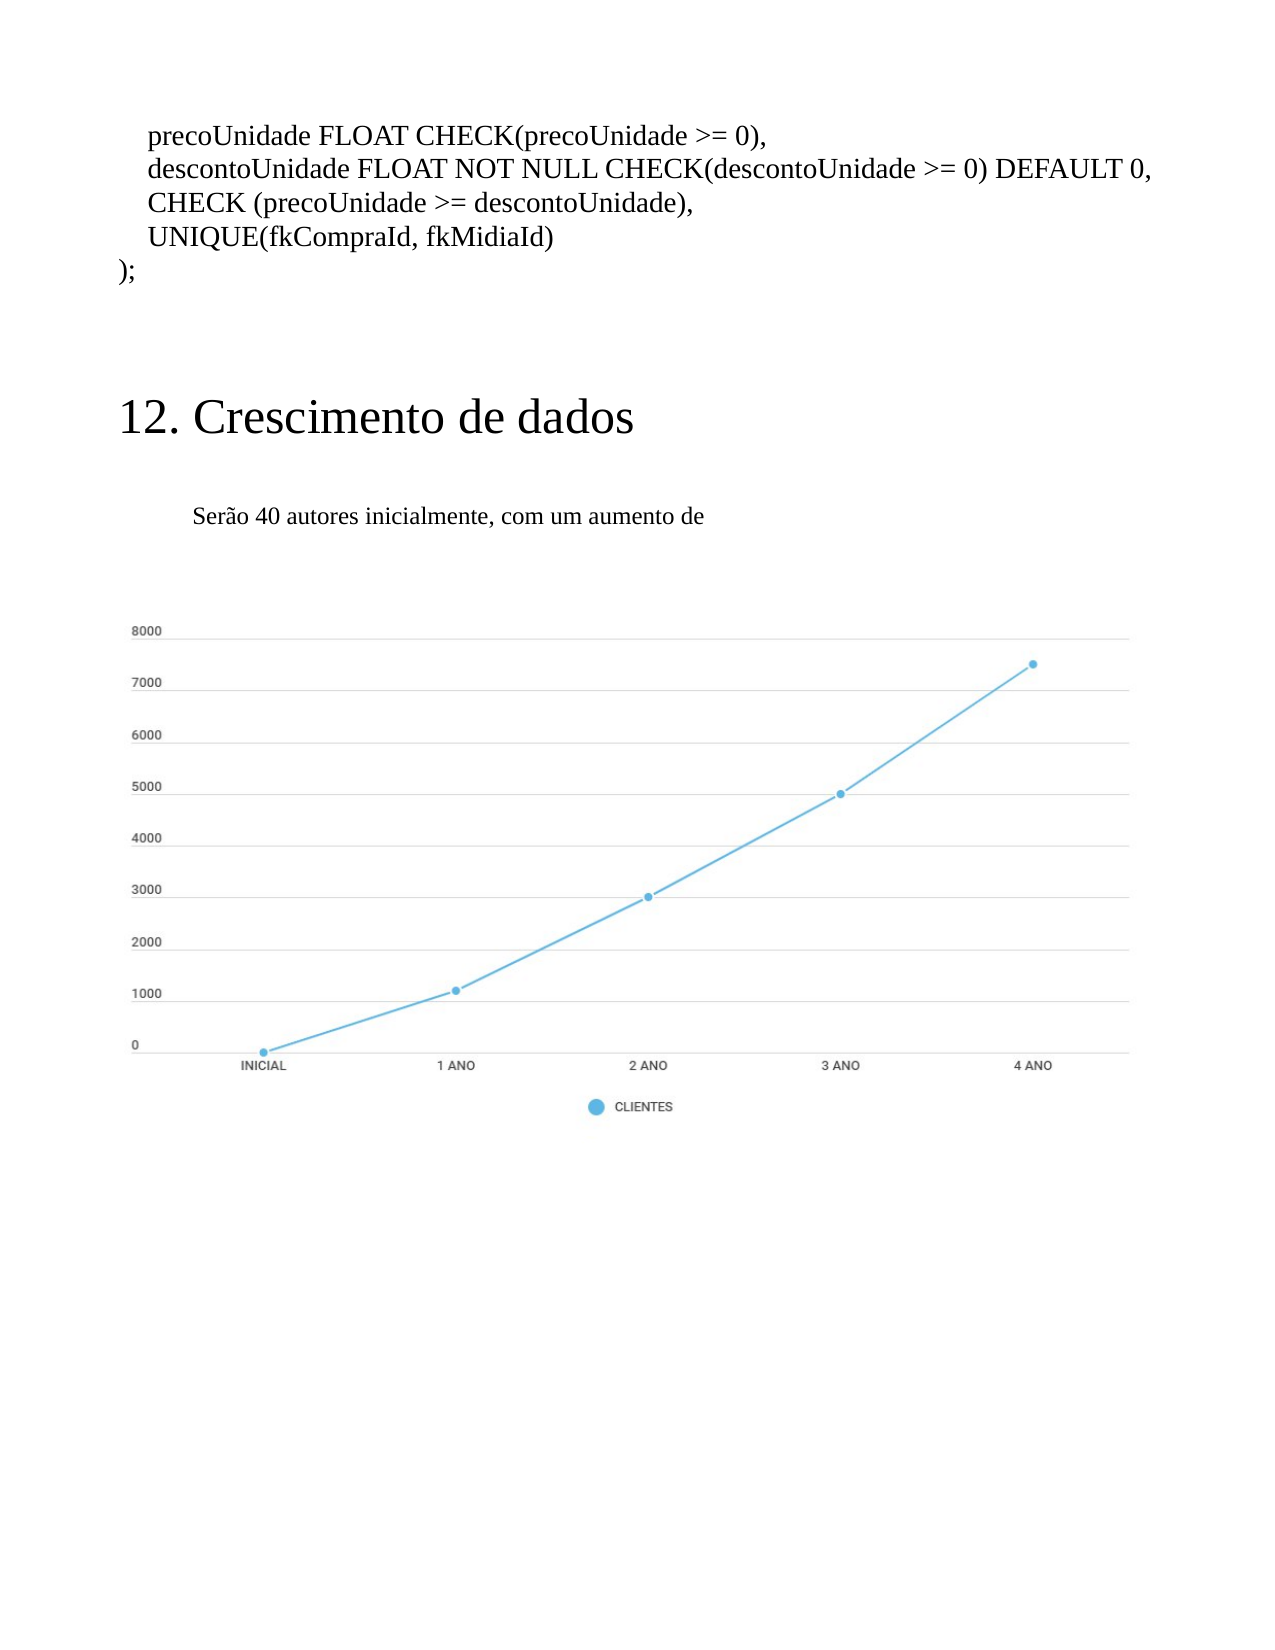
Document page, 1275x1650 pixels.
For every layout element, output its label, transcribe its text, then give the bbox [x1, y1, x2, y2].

text precoUnidade FLOAT CHECK(precoUnidade >= 0), [118, 118, 1157, 152]
text Serão 40 autores inicialmente, com um aumento de [118, 501, 1157, 530]
text CHECK (precoUnidade >= descontoUnidade), [118, 185, 1157, 219]
picture [116, 618, 1157, 1168]
text ); [118, 252, 1157, 286]
text 12. Crescimento de dados [118, 386, 1157, 444]
text UNIQUE(fkCompraId, fkMidiaId) [118, 219, 1157, 252]
text descontoUnidade FLOAT NOT NULL CHECK(descontoUnidade >= 0) DEFAULT 0, [118, 152, 1157, 185]
